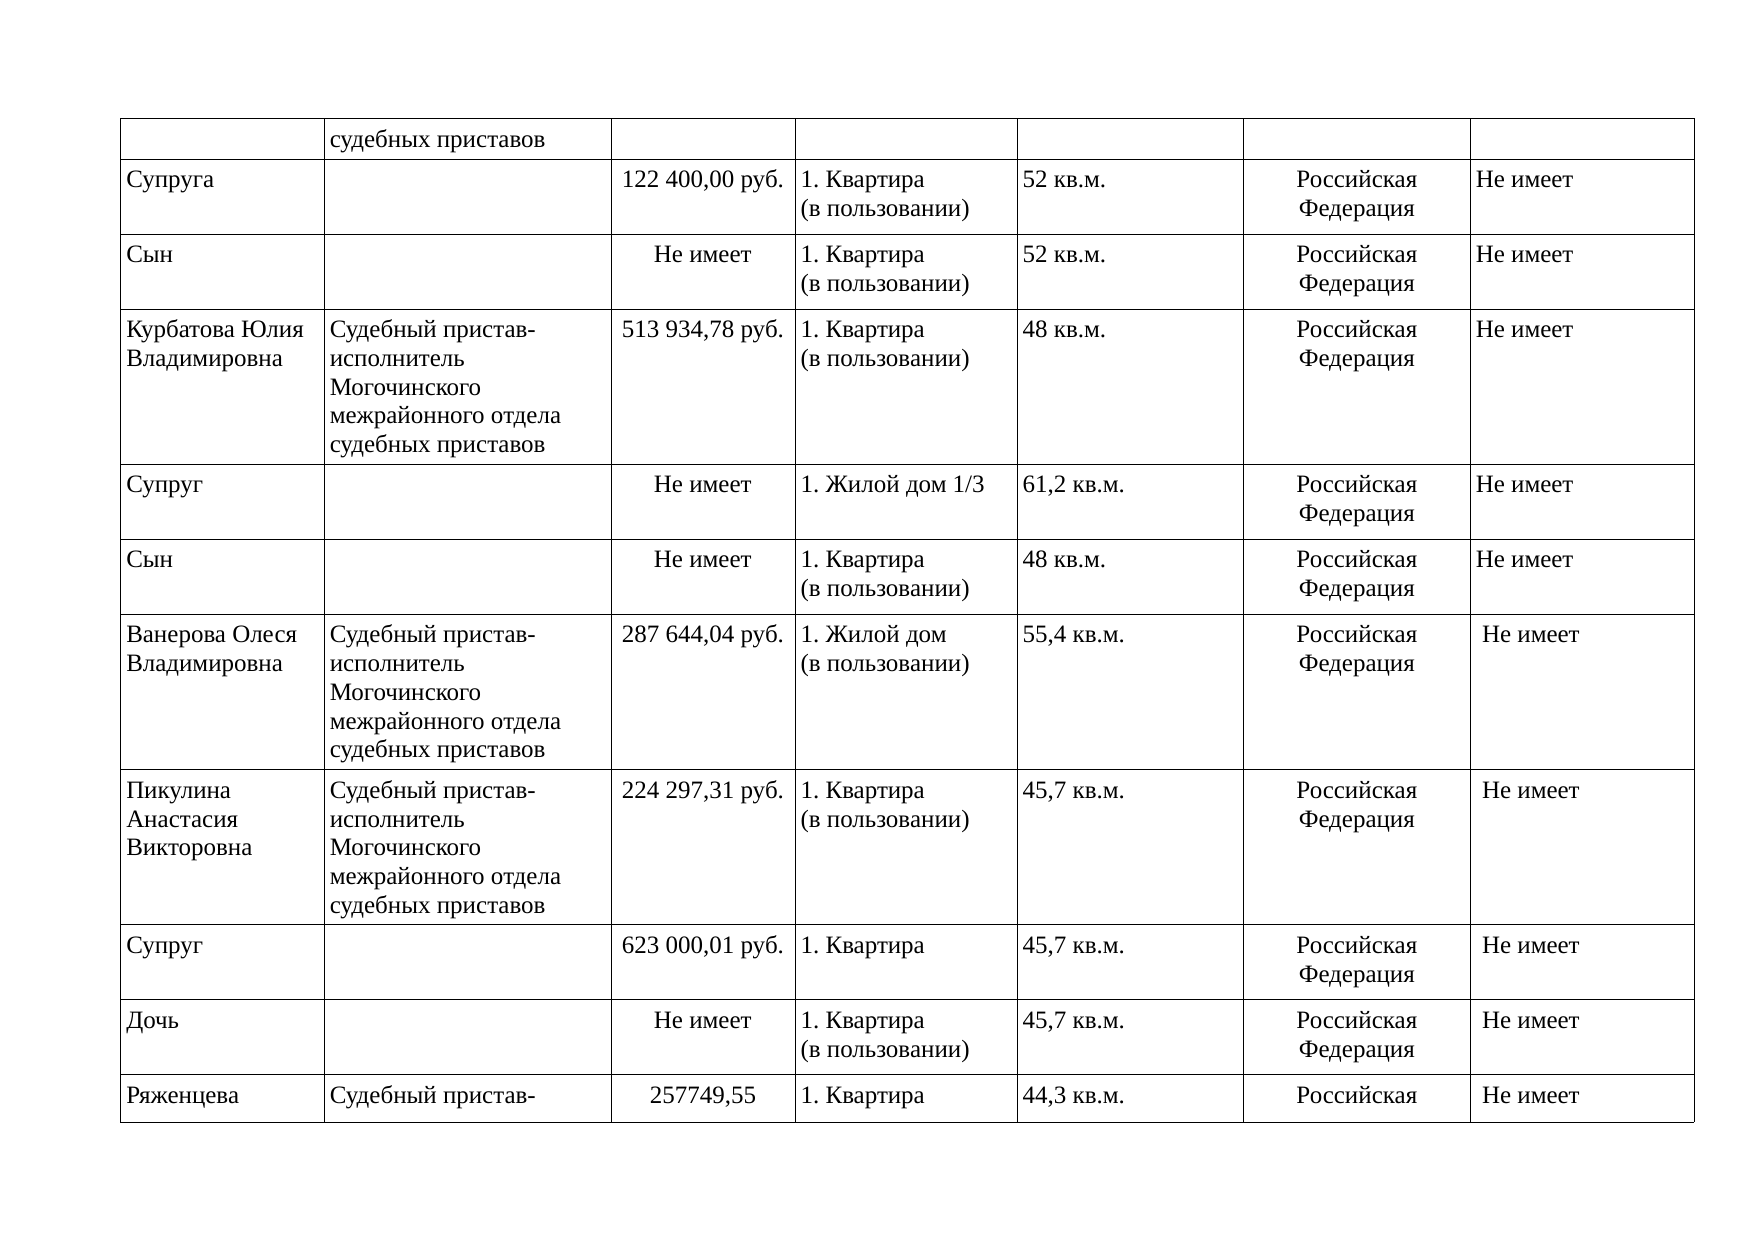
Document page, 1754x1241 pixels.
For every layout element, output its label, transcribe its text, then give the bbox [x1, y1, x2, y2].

table_cell [1244, 119, 1470, 158]
table_cell 1. Квартира (в пользовании) [796, 235, 1017, 308]
table_cell [325, 465, 611, 539]
table_cell Курбатова Юлия Владимировна [121, 310, 324, 464]
table_cell [325, 235, 611, 308]
table_cell 1. Квартира (в пользовании) [796, 160, 1017, 233]
table_cell Российская Федерация [1244, 925, 1470, 999]
table_cell [325, 925, 611, 999]
table_cell Не имеет [1471, 770, 1694, 924]
table_cell [1018, 119, 1243, 158]
table_cell Не имеет [612, 235, 795, 308]
table_cell Не имеет [1471, 1000, 1694, 1074]
table_cell 1. Квартира [796, 925, 1017, 999]
table_cell 1. Жилой дом (в пользовании) [796, 615, 1017, 769]
table_cell Ванерова Олеся Владимировна [121, 615, 324, 769]
table_cell 224 297,31 руб. [612, 770, 795, 924]
table_cell Не имеет [1471, 1075, 1694, 1122]
table_cell Не имеет [1471, 160, 1694, 233]
table_cell Супруг [121, 925, 324, 999]
table_cell 55,4 кв.м. [1018, 615, 1243, 769]
table_cell Судебный пристав-исполнитель Могочинского межрайонного отдела судебных приставов [325, 310, 611, 464]
table_cell [325, 540, 611, 614]
table_cell 52 кв.м. [1018, 235, 1243, 308]
table_cell Не имеет [1471, 310, 1694, 464]
table_cell Российская Федерация [1244, 465, 1470, 539]
table_cell Российская Федерация [1244, 615, 1470, 769]
table_cell 1. Жилой дом 1/3 [796, 465, 1017, 539]
table_cell Пикулина Анастасия Викторовна [121, 770, 324, 924]
table_cell 513 934,78 руб. [612, 310, 795, 464]
table_cell Российская Федерация [1244, 1000, 1470, 1074]
table_cell Не имеет [1471, 465, 1694, 539]
table_cell [121, 119, 324, 158]
table_cell Не имеет [612, 1000, 795, 1074]
table_cell Российская Федерация [1244, 540, 1470, 614]
table_cell [1471, 119, 1694, 158]
table_cell 1. Квартира (в пользовании) [796, 770, 1017, 924]
table_cell 1. Квартира [796, 1075, 1017, 1122]
table_cell Сын [121, 235, 324, 308]
table_cell 45,7 кв.м. [1018, 770, 1243, 924]
table_cell 61,2 кв.м. [1018, 465, 1243, 539]
table_cell Судебный пристав- [325, 1075, 611, 1122]
table_cell 48 кв.м. [1018, 310, 1243, 464]
table_cell [325, 160, 611, 233]
table_cell [325, 1000, 611, 1074]
table_cell Супруга [121, 160, 324, 233]
table_cell Сын [121, 540, 324, 614]
table_cell Российская Федерация [1244, 770, 1470, 924]
table_cell судебных приставов [325, 119, 611, 158]
table_cell Судебный пристав-исполнитель Могочинского межрайонного отдела судебных приставов [325, 615, 611, 769]
table_cell 45,7 кв.м. [1018, 925, 1243, 999]
table_cell 623 000,01 руб. [612, 925, 795, 999]
table_cell Ряженцева [121, 1075, 324, 1122]
table_cell 1. Квартира (в пользовании) [796, 1000, 1017, 1074]
table_cell 1. Квартира (в пользовании) [796, 310, 1017, 464]
table_cell [612, 119, 795, 158]
table_cell 1. Квартира (в пользовании) [796, 540, 1017, 614]
table_cell Не имеет [1471, 540, 1694, 614]
table_cell 45,7 кв.м. [1018, 1000, 1243, 1074]
table_cell Дочь [121, 1000, 324, 1074]
table_cell 48 кв.м. [1018, 540, 1243, 614]
table_cell Российская Федерация [1244, 235, 1470, 308]
table_cell Российская Федерация [1244, 160, 1470, 233]
table_cell 44,3 кв.м. [1018, 1075, 1243, 1122]
table_cell 287 644,04 руб. [612, 615, 795, 769]
table_cell Российская [1244, 1075, 1470, 1122]
table_cell Не имеет [1471, 615, 1694, 769]
table_cell [796, 119, 1017, 158]
table_cell Супруг [121, 465, 324, 539]
table_cell 122 400,00 руб. [612, 160, 795, 233]
table_cell Не имеет [612, 540, 795, 614]
table_cell Не имеет [612, 465, 795, 539]
table_cell 52 кв.м. [1018, 160, 1243, 233]
table_cell Не имеет [1471, 925, 1694, 999]
table_cell 257749,55 [612, 1075, 795, 1122]
table_cell Не имеет [1471, 235, 1694, 308]
table_cell Российская Федерация [1244, 310, 1470, 464]
table_cell Судебный пристав-исполнитель Могочинского межрайонного отдела судебных приставов [325, 770, 611, 924]
